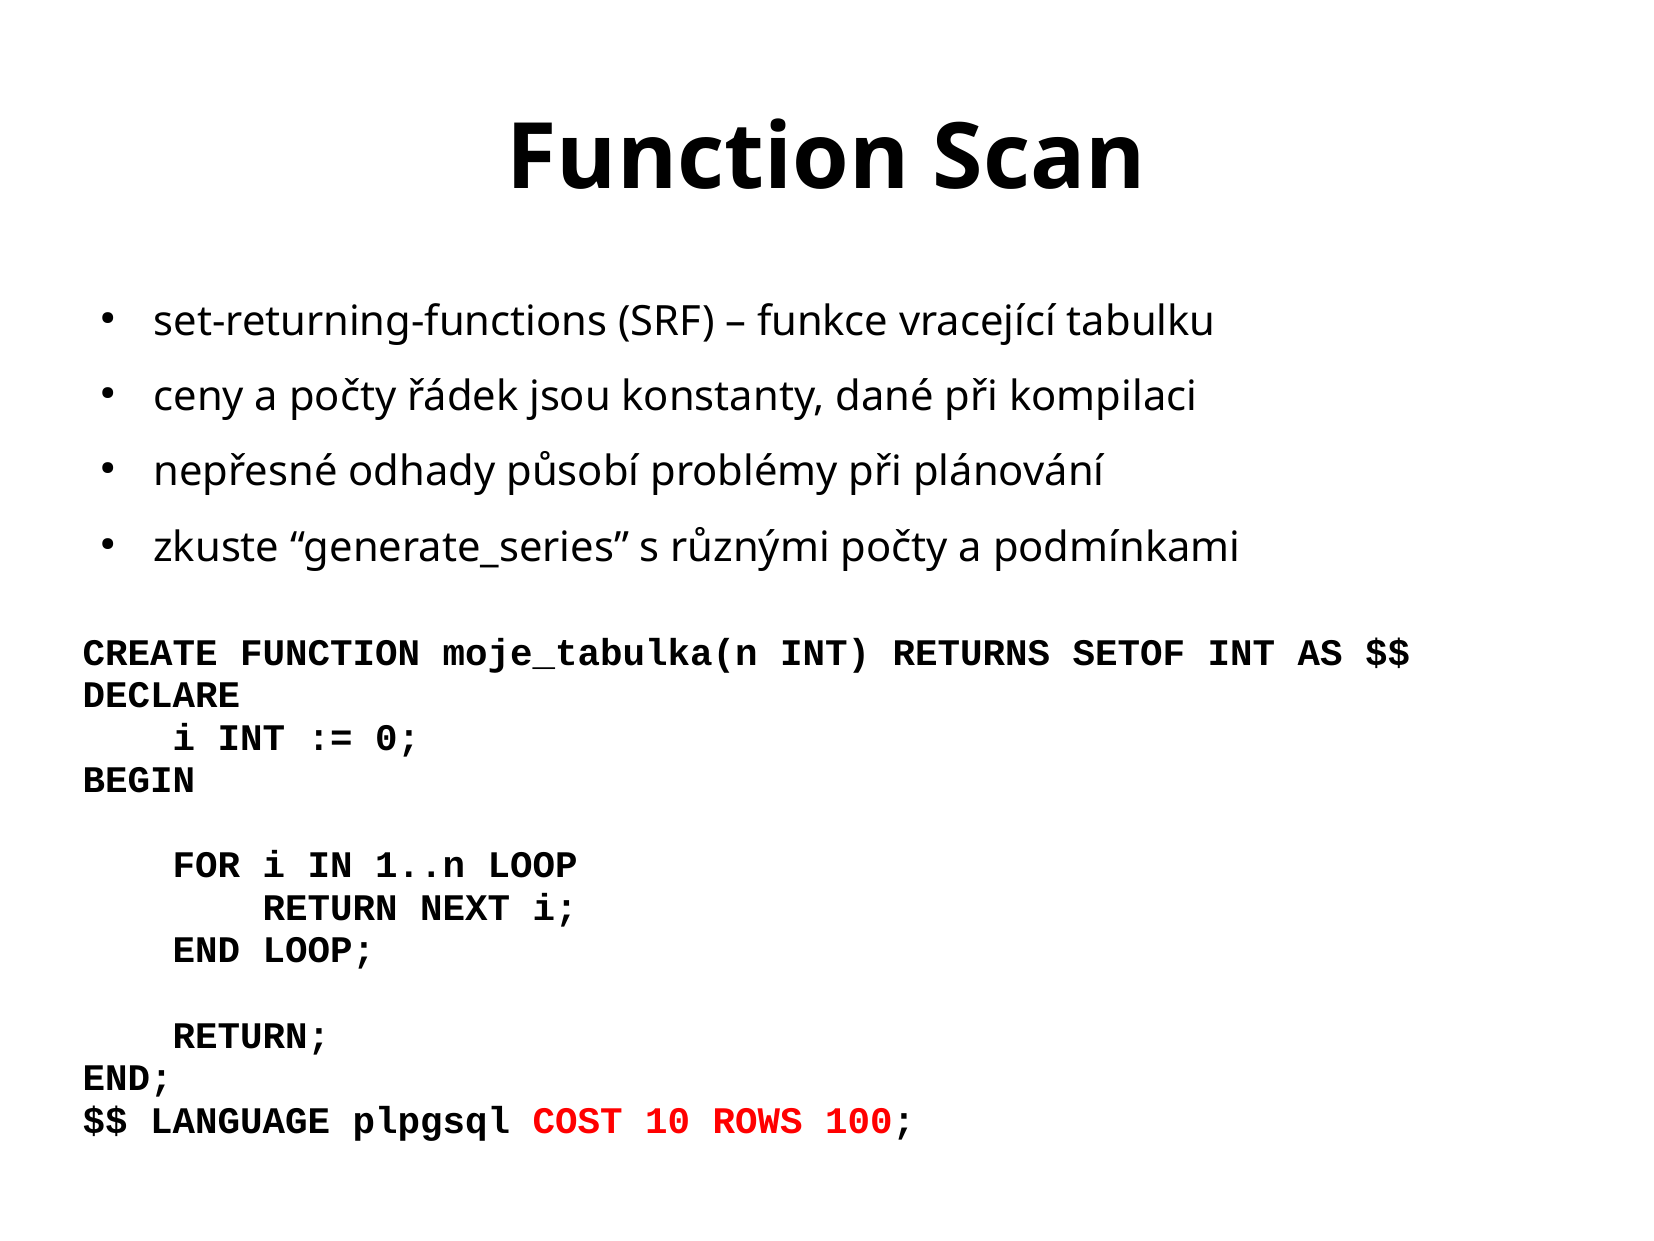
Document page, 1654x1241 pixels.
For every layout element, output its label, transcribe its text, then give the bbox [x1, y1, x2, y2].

title Function Scan [82, 49, 1571, 257]
list set-returning-functions (SRF) – funkce vracející tabulku ceny a počty řádek jsou konstanty, dané při kompilaci nepřesné odhady působí problémy při plánování zkuste “generate_series” s různými počty a podmínkami CREATE FUNCTION moje_tabulka(n INT) RETURNS SETOF INT AS $$ DECLARE i INT := 0; BEGIN FOR i IN 1..n LOOP RETURN NEXT i; END LOOP; RETURN; END; $$ LANGUAGE plpgsql COST 10 ROWS 100; [82, 290, 1538, 1156]
